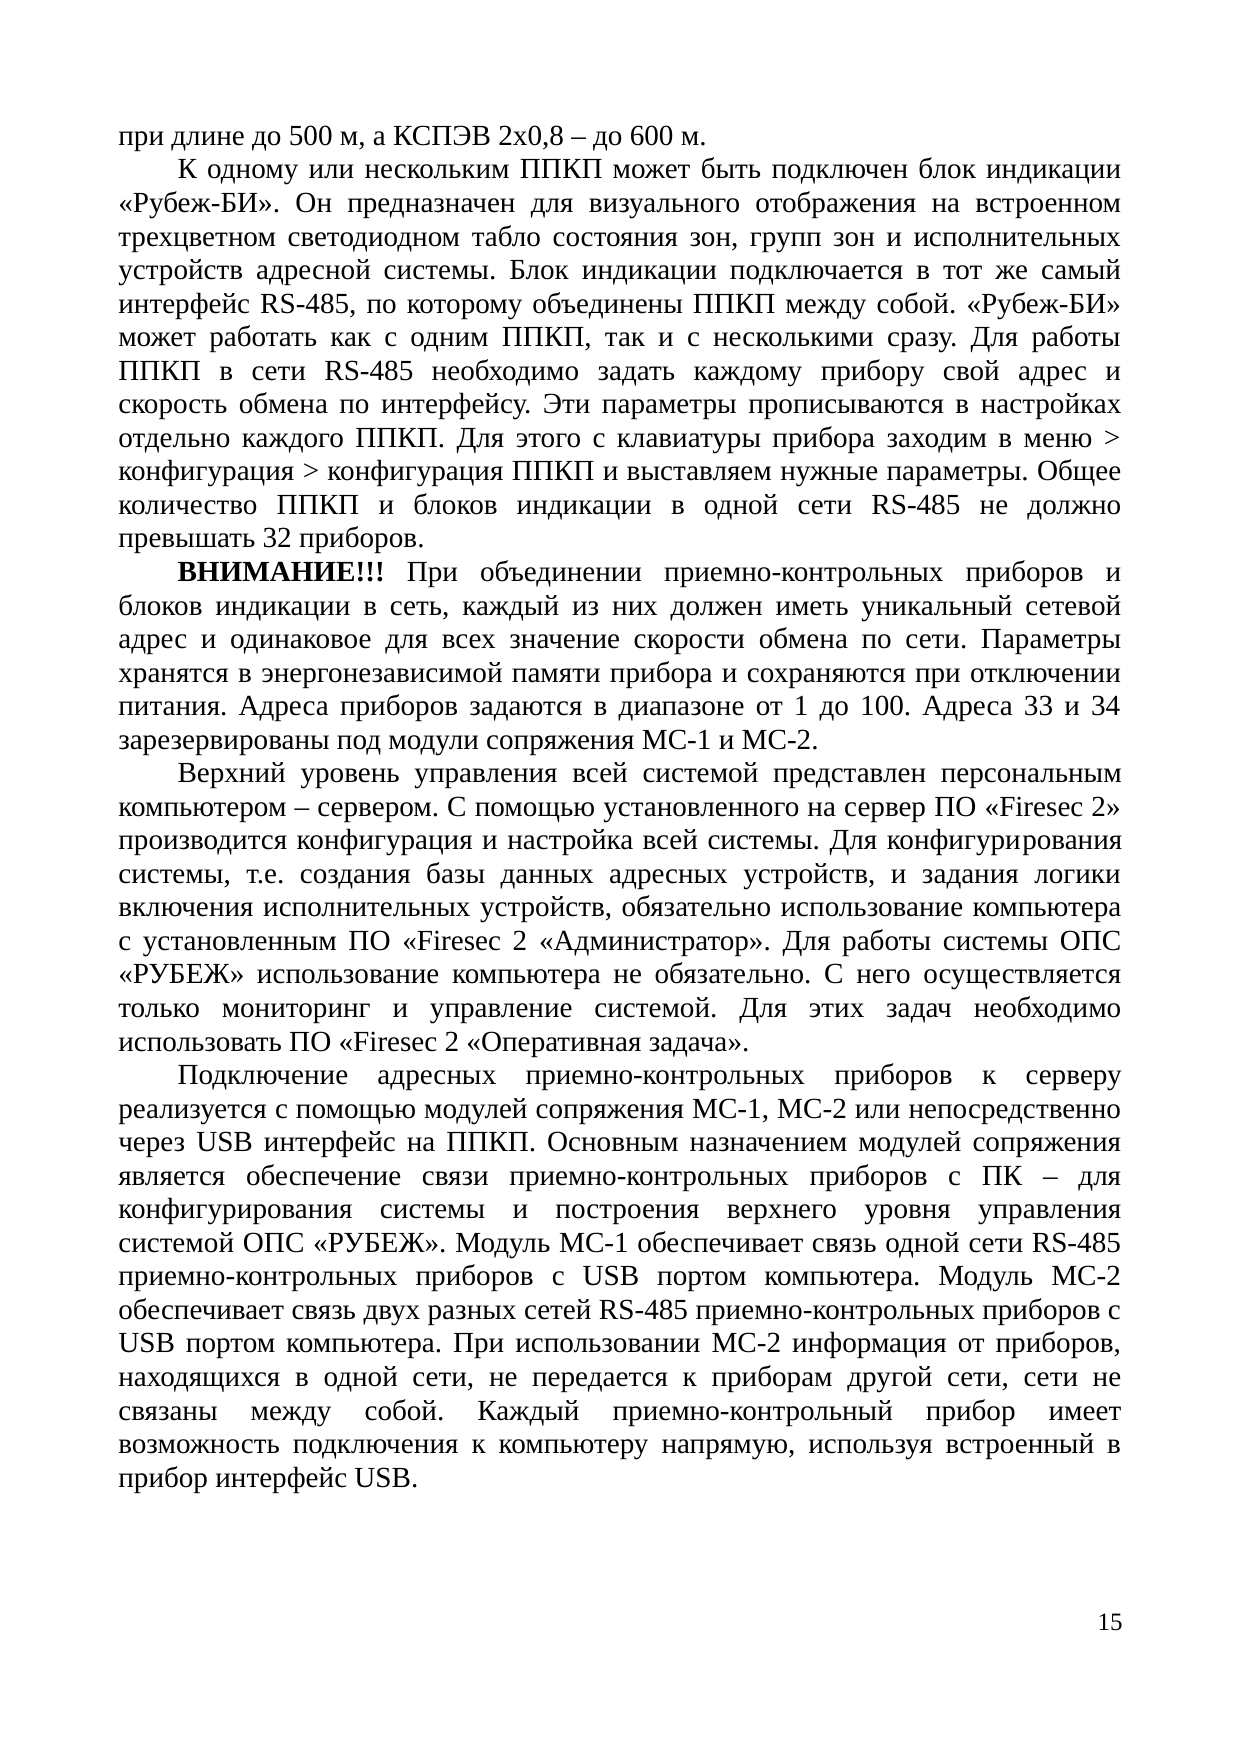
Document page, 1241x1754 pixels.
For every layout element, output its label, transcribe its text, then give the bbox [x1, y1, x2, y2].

text К одному или нескольким ППКП может быть подключен блок индикации «Рубеж-БИ». Он предназначен для визуального отображения на встроенном трехцветном светодиодном табло состояния зон, групп зон и исполнительных устройств адресной системы. Блок индикации подключается в тот же самый интерфейс RS-485, по которому объединены ППКП между собой. «Рубеж-БИ» может работать как с одним ППКП, так и с несколькими сразу. Для работы ППКП в сети RS-485 необходимо задать каждому прибору свой адрес и скорость обмена по интерфейсу. Эти параметры прописываются в настройках отдельно каждого ППКП. Для этого с клавиатуры прибора заходим в меню > конфигурация > конфигурация ППКП и выставляем нужные параметры. Общее количество ППКП и блоков индикации в одной сети RS-485 не должно превышать 32 приборов. [118, 152, 1122, 554]
text Верхний уровень управления всей системой представлен персональным компьютером – сервером. С помощью установленного на сервер ПО «Firesec 2» производится конфигурация и настройка всей системы. Для конфигурирования системы, т.е. создания базы данных адресных устройств, и задания логики включения исполнительных устройств, обязательно использование компьютера с установленным ПО «Firesec 2 «Администратор». Для работы системы ОПС «РУБЕЖ» использование компьютера не обязательно. С него осуществляется только мониторинг и управление системой. Для этих задач необходимо использовать ПО «Firesec 2 «Оперативная задача». [118, 755, 1122, 1057]
text Подключение адресных приемно-контрольных приборов к серверу реализуется с помощью модулей сопряжения МС-1, МС-2 или непосредственно через USB интерфейс на ППКП. Основным назначением модулей сопряжения является обеспечение связи приемно-контрольных приборов с ПК – для конфигурирования системы и построения верхнего уровня управления системой ОПС «РУБЕЖ». Модуль МС-1 обеспечивает связь одной сети RS-485 приемно-контрольных приборов с USB портом компьютера. Модуль МС-2 обеспечивает связь двух разных сетей RS-485 приемно-контрольных приборов с USB портом компьютера. При использовании МС-2 информация от приборов, находящихся в одной сети, не передается к приборам другой сети, сети не связаны между собой. Каждый приемно-контрольный прибор имеет возможность подключения к компьютеру напрямую, используя встроенный в прибор интерфейс USB. [118, 1057, 1122, 1493]
text при длине до 500 м, а КСПЭВ 2х0,8 – до 600 м. [118, 118, 1122, 152]
text ВНИМАНИЕ!!! При объединении приемно-контрольных приборов и блоков индикации в сеть, каждый из них должен иметь уникальный сетевой адрес и одинаковое для всех значение скорости обмена по сети. Параметры хранятся в энергонезависимой памяти прибора и сохраняются при отключении питания. Адреса приборов задаются в диапазоне от 1 до 100. Адреса 33 и 34 зарезервированы под модули сопряжения МС-1 и МС-2. [118, 554, 1122, 755]
